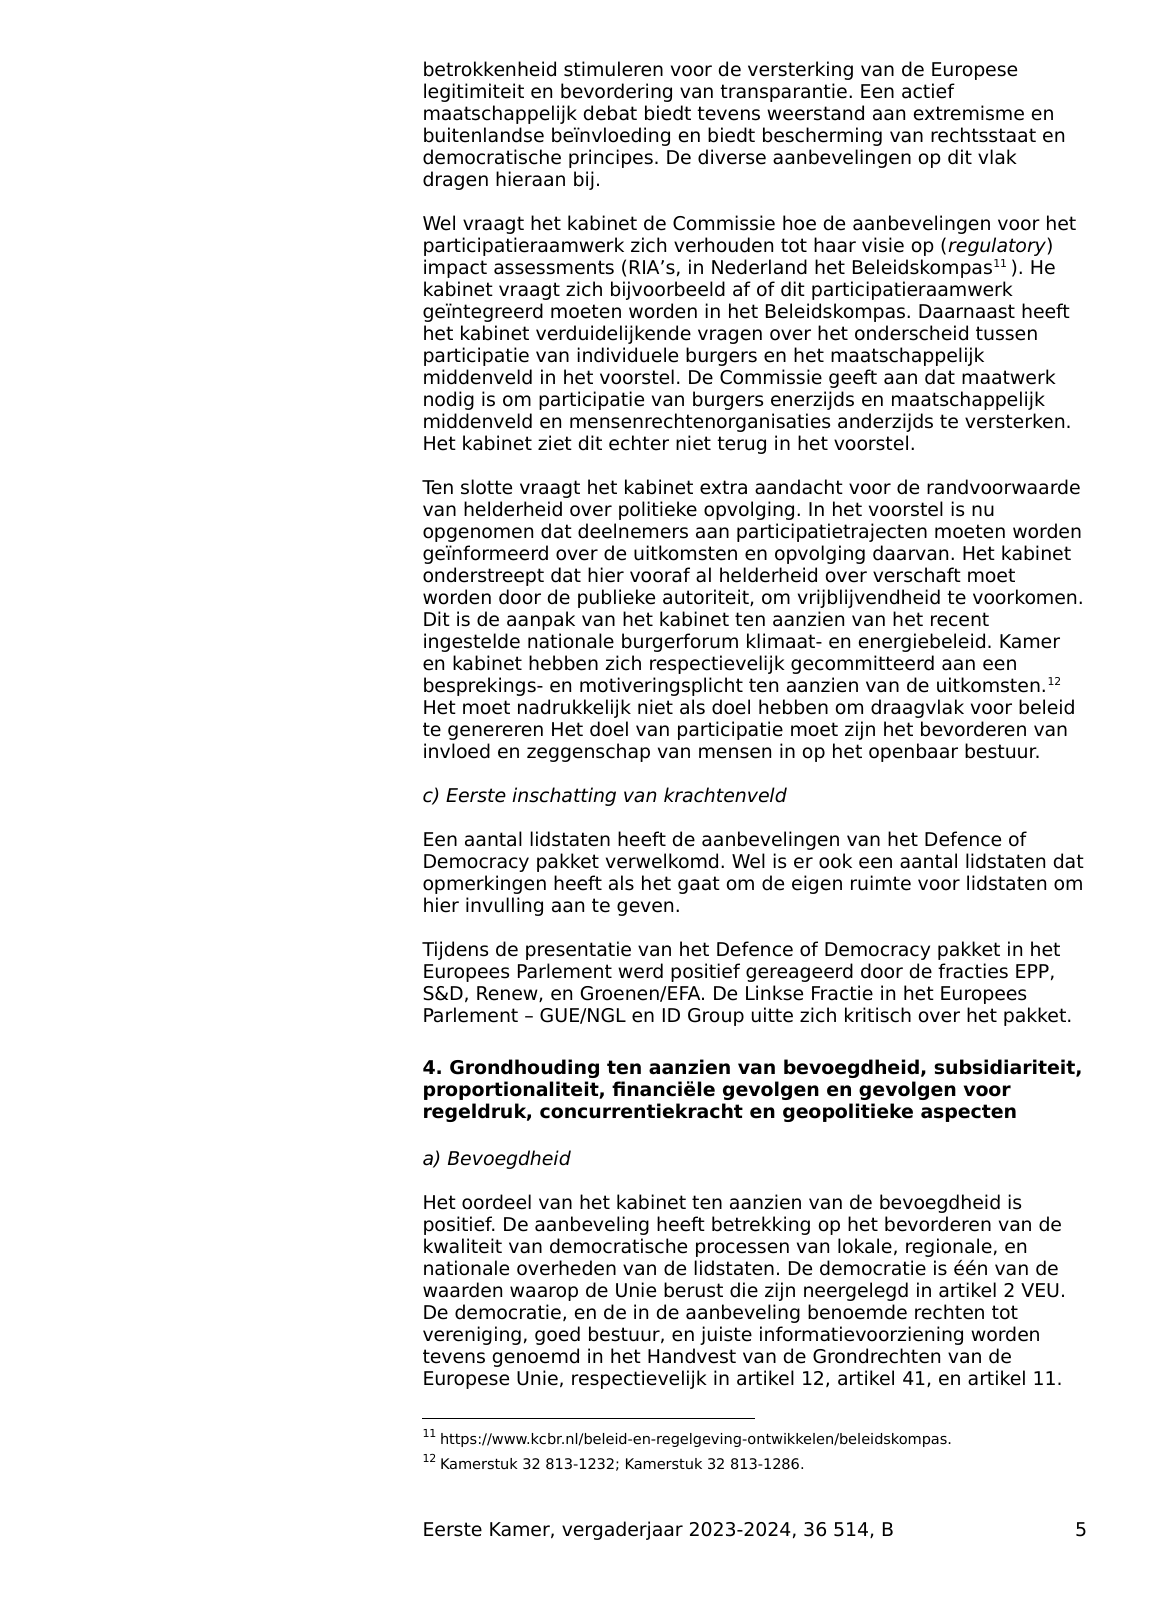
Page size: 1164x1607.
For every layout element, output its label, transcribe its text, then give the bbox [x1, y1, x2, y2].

text Ten slotte vraagt het kabinet extra aandacht voor de randvoorwaarde van helderheid over politieke opvolging. In het voorstel is nu opgenomen dat deelnemers aan participatietrajecten moeten worden geïnformeerd over de uitkomsten en opvolging daarvan. Het kabinet onderstreept dat hier vooraf al helderheid over verschaft moet worden door de publieke autoriteit, om vrijblijvendheid te voorkomen. Dit is de aanpak van het kabinet ten aanzien van het recent ingestelde nationale burgerforum klimaat- en energiebeleid. Kamer en kabinet hebben zich respectievelijk gecommitteerd aan een besprekings- en motiveringsplicht ten aanzien van de uitkomsten. Het moet nadrukkelijk niet als doel hebben om draagvlak voor beleid te genereren Het doel van participatie moet zijn het bevorderen van invloed en zeggenschap van mensen in op het openbaar bestuur. [422, 477, 1087, 763]
text betrokkenheid stimuleren voor de versterking van de Europese legitimiteit en bevordering van transparantie. Een actief maatschappelijk debat biedt tevens weerstand aan extremisme en buitenlandse beïnvloeding en biedt bescherming van rechtsstaat en democratische principes. De diverse aanbevelingen op dit vlak dragen hieraan bij. [422, 59, 1087, 191]
text Wel vraagt het kabinet de Commissie hoe de aanbevelingen voor het participatieraamwerk zich verhouden tot haar visie op (regulatory) impact assessments (RIA’s, in Nederland het Beleidskompas). He kabinet vraagt zich bijvoorbeeld af of dit participatieraamwerk geïntegreerd moeten worden in het Beleidskompas. Daarnaast heeft het kabinet verduidelijkende vragen over het onderscheid tussen participatie van individuele burgers en het maatschappelijk middenveld in het voorstel. De Commissie geeft aan dat maatwerk nodig is om participatie van burgers enerzijds en maatschappelijk middenveld en mensenrechtenorganisaties anderzijds te versterken. Het kabinet ziet dit echter niet terug in het voorstel. [422, 213, 1087, 455]
subtitle a) Bevoegdheid [422, 1148, 1087, 1170]
text Tijdens de presentatie van het Defence of Democracy pakket in het Europees Parlement werd positief gereageerd door de fracties EPP, S&D, Renew, en Groenen/EFA. De Linkse Fractie in het Europees Parlement – GUE/NGL en ID Group uitte zich kritisch over het pakket. [422, 939, 1087, 1027]
subtitle 4. Grondhouding ten aanzien van bevoegdheid, subsidiariteit, proportionaliteit, financiële gevolgen en gevolgen voor regeldruk, concurrentiekracht en geopolitieke aspecten [422, 1057, 1087, 1123]
text https://www.kcbr.nl/beleid-en-regelgeving-ontwikkelen/beleidskompas. [422, 1427, 1087, 1449]
text Kamerstuk 32 813-1232; Kamerstuk 32 813-1286. [422, 1452, 1087, 1474]
text Het oordeel van het kabinet ten aanzien van de bevoegdheid is positief. De aanbeveling heeft betrekking op het bevorderen van de kwaliteit van democratische processen van lokale, regionale, en nationale overheden van de lidstaten. De democratie is één van de waarden waarop de Unie berust die zijn neergelegd in artikel 2 VEU. De democratie, en de in de aanbeveling benoemde rechten tot vereniging, goed bestuur, en juiste informatievoorziening worden tevens genoemd in het Handvest van de Grondrechten van de Europese Unie, respectievelijk in artikel 12, artikel 41, en artikel 11. [422, 1192, 1087, 1390]
text Een aantal lidstaten heeft de aanbevelingen van het Defence of Democracy pakket verwelkomd. Wel is er ook een aantal lidstaten dat opmerkingen heeft als het gaat om de eigen ruimte voor lidstaten om hier invulling aan te geven. [422, 829, 1087, 917]
subtitle c) Eerste inschatting van krachtenveld [422, 785, 1087, 807]
